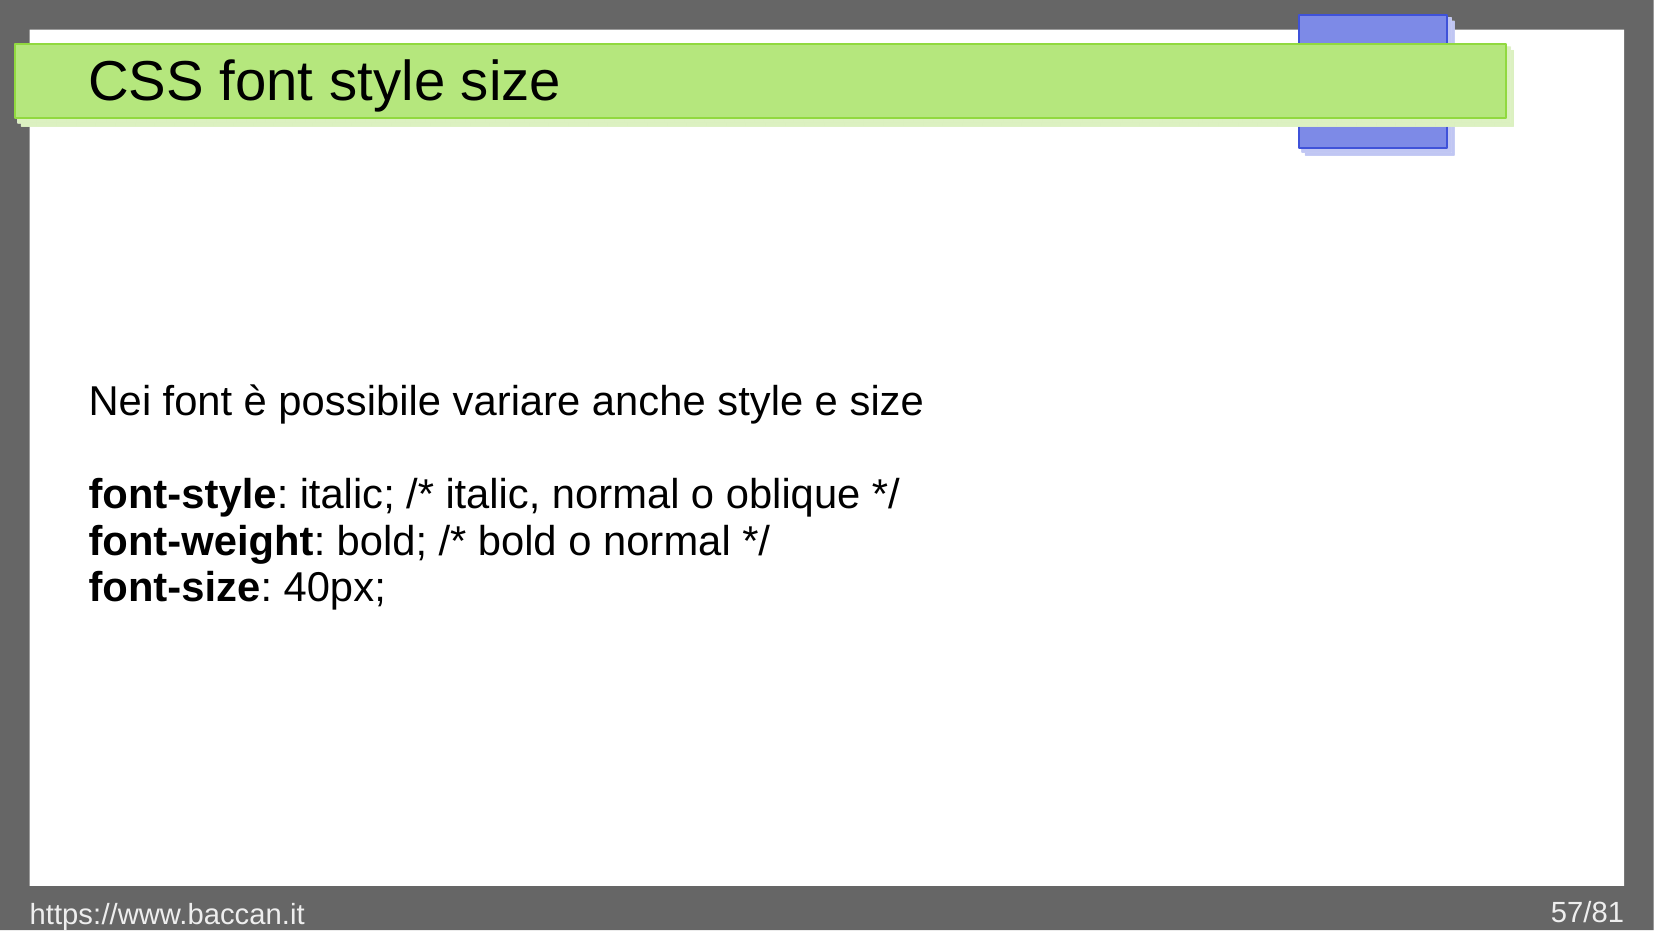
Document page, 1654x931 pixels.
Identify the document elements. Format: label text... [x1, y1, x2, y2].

text_box Nei font è possibile variare anche style e size font-style: italic; /* italic, normal o oblique */ font-weight: bold; /* bold o normal */ font-size: 40px; [88, 169, 1565, 820]
title CSS font style size [88, 44, 1506, 119]
